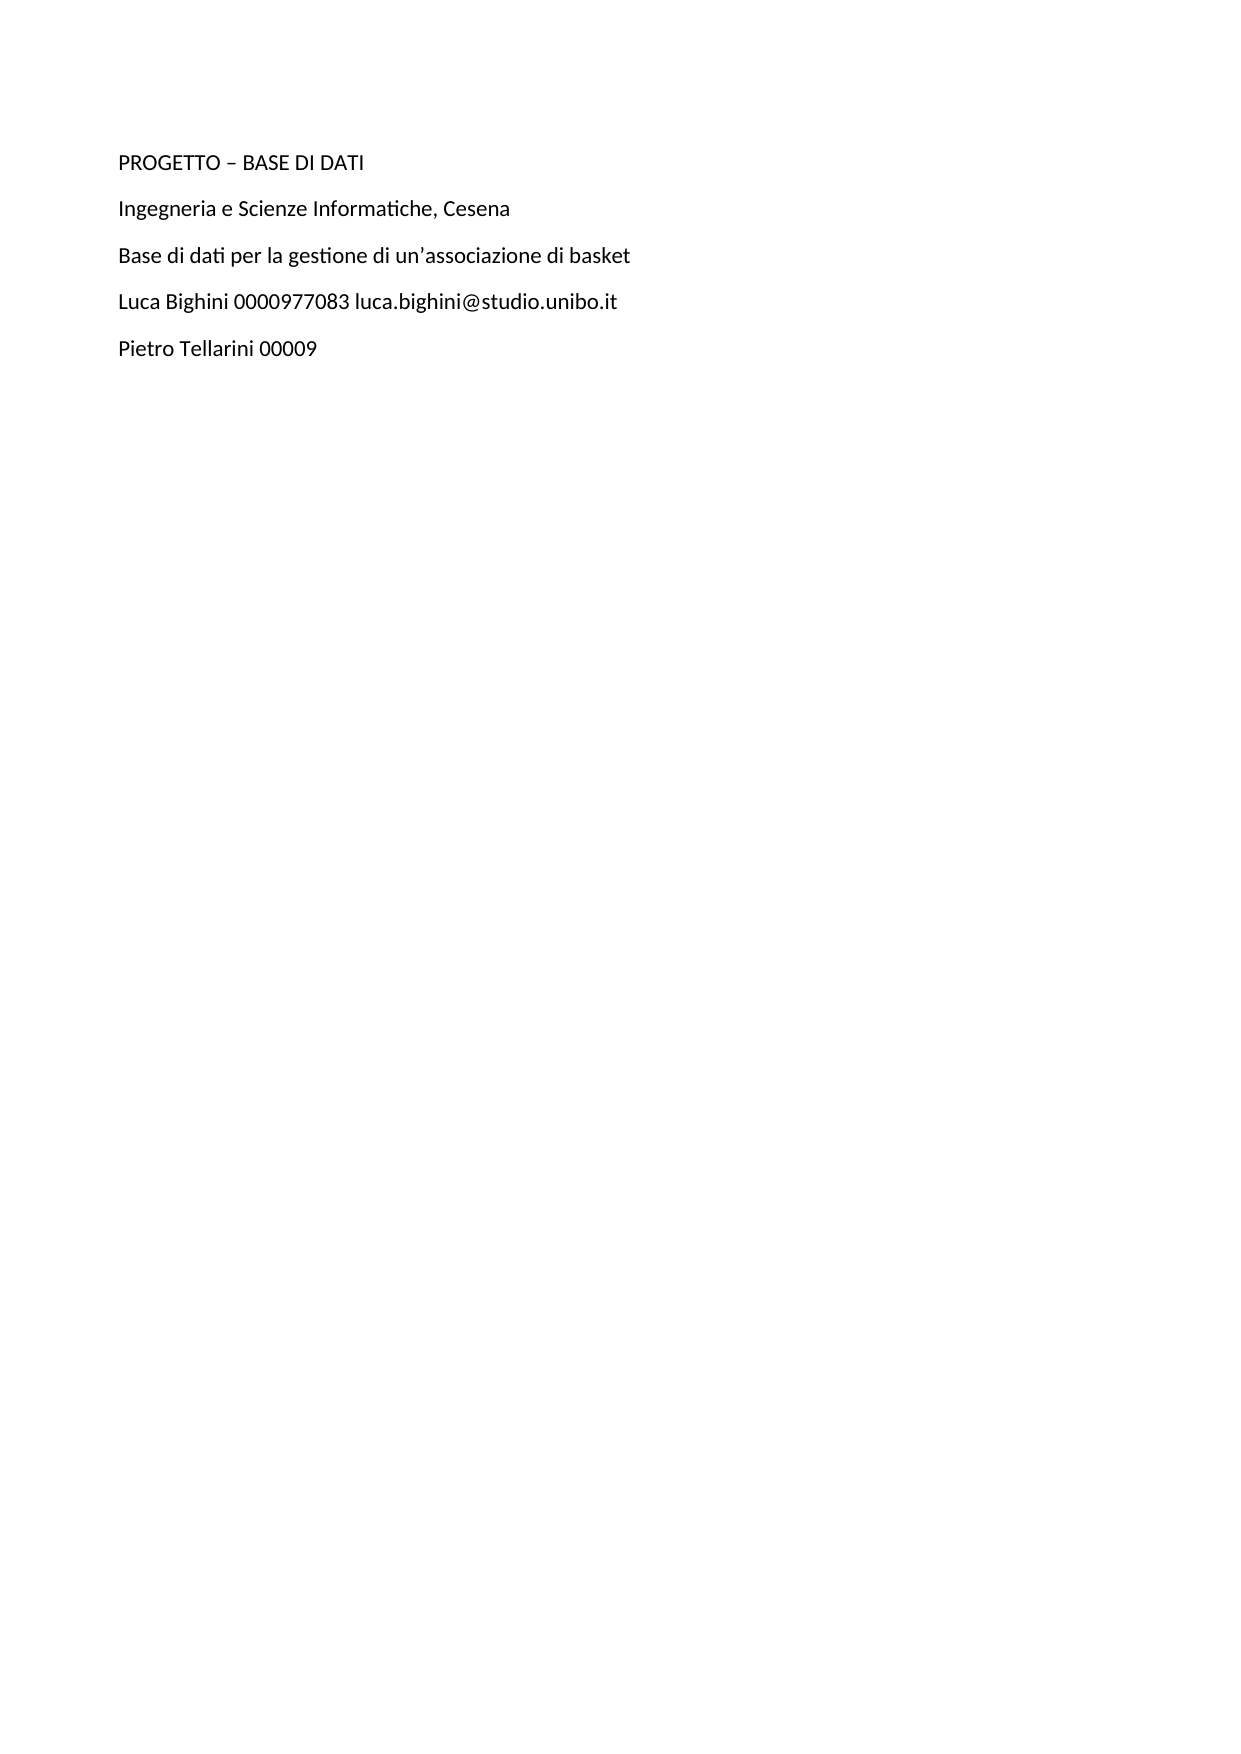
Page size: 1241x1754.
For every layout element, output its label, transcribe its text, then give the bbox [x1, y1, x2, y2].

text Ingegneria e Scienze Informatiche, Cesena [118, 194, 1122, 222]
text Base di dati per la gestione di un’associazione di basket [118, 241, 1122, 269]
text Luca Bighini 0000977083 luca.bighini@studio.unibo.it [118, 287, 1122, 315]
text Pietro Tellarini 00009 [118, 334, 1122, 362]
text PROGETTO – BASE DI DATI [118, 148, 1122, 176]
